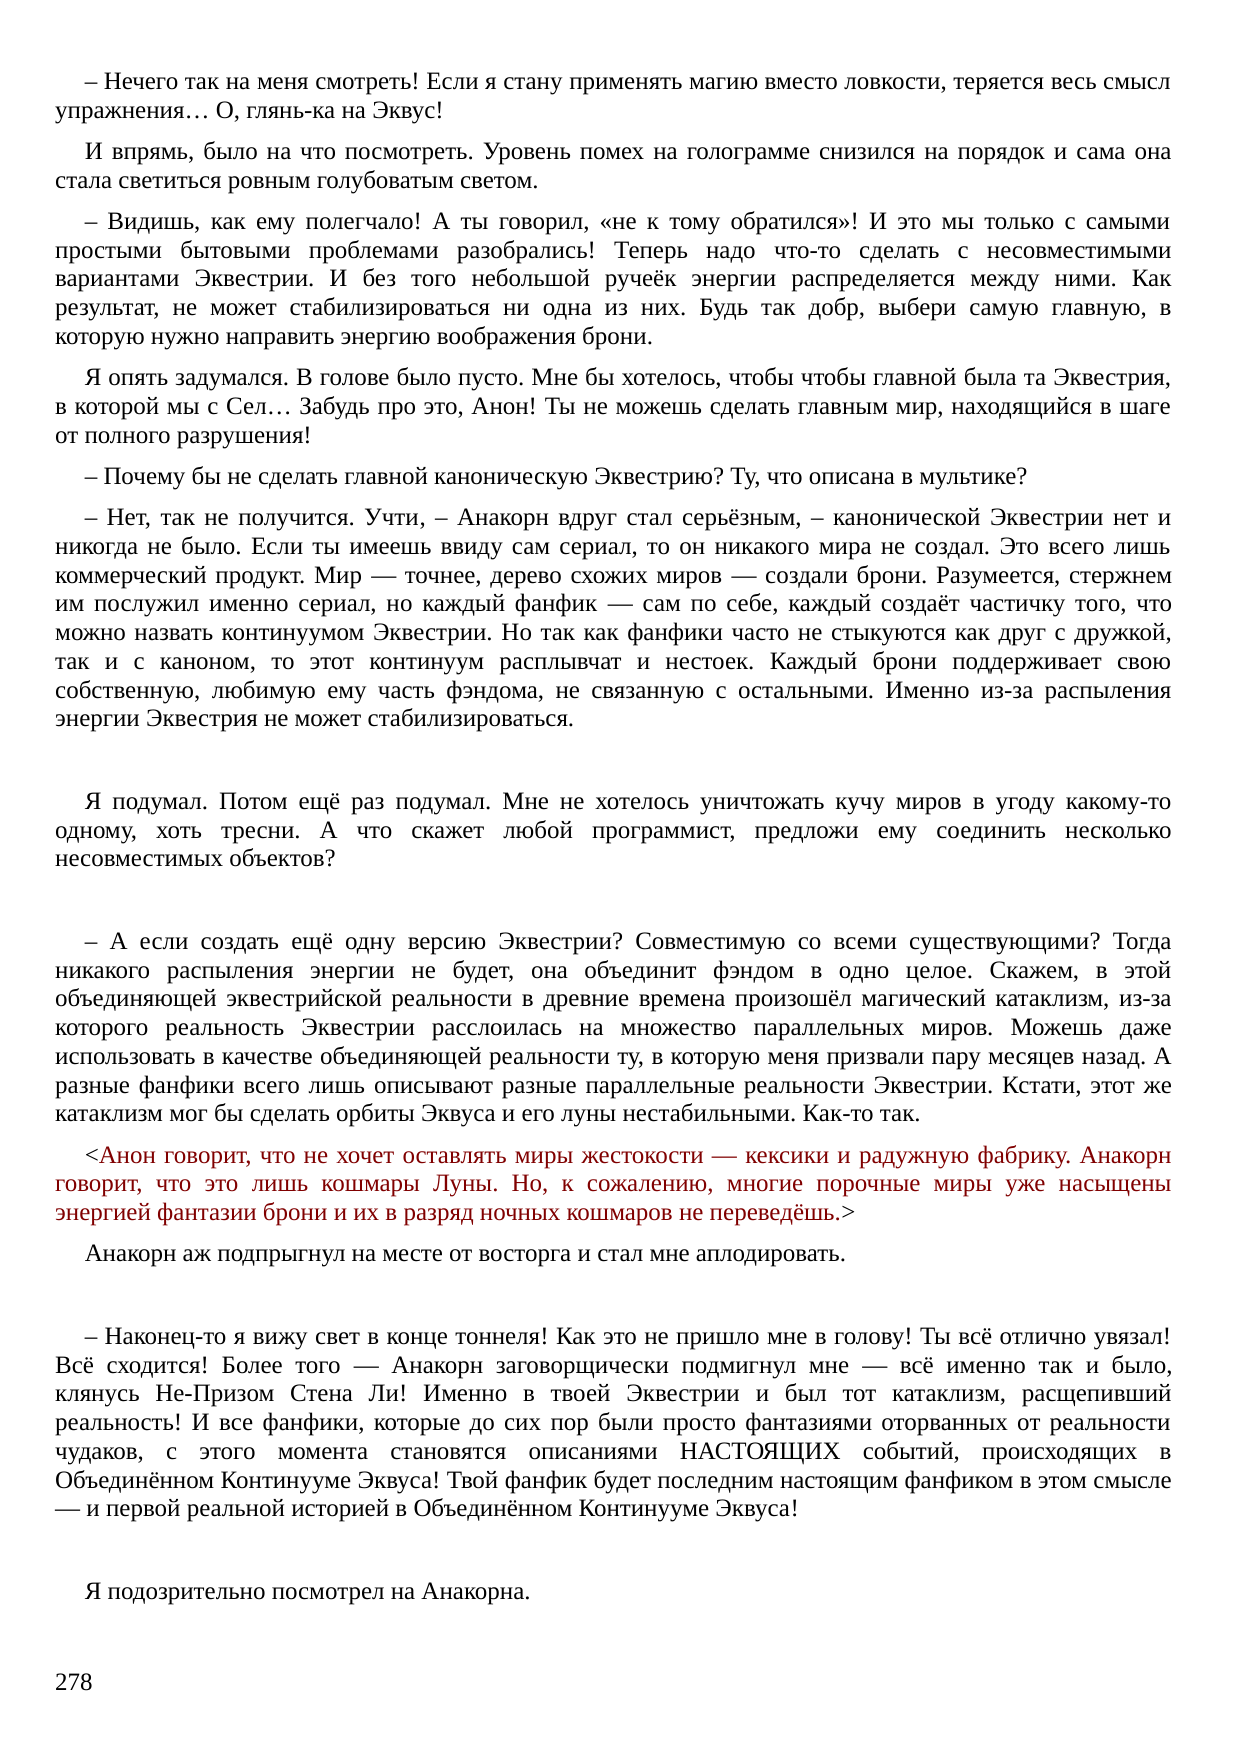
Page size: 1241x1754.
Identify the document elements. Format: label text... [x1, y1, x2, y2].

text – Почему бы не сделать главной каноническую Эквестрию? Ту, что описана в мультике? [55, 461, 1173, 490]
text – Наконец-то я вижу свет в конце тоннеля! Как это не пришло мне в голову! Ты всё отлично увязал! Всё сходится! Более того — Анакорн заговорщически подмигнул мне — всё именно так и было, клянусь Не-Призом Стена Ли! Именно в твоей Эквестрии и был тот катаклизм, расщепивший реальность! И все фанфики, которые до сих пор были просто фантазиями оторванных от реальности чудаков, с этого момента становятся описаниями НАСТОЯЩИХ событий, происходящих в Объединённом Континууме Эквуса! Твой фанфик будет последним настоящим фанфиком в этом смысле — и первой реальной историей в Объединённом Континууме Эквуса! [55, 1321, 1173, 1522]
text – Нет, так не получится. Учти, – Анакорн вдруг стал серьёзным, – канонической Эквестрии нет и никогда не было. Если ты имеешь ввиду сам сериал, то он никакого мира не создал. Это всего лишь коммерческий продукт. Мир — точнее, дерево схожих миров — создали брони. Разумеется, стержнем им послужил именно сериал, но каждый фанфик — сам по себе, каждый создаёт частичку того, что можно назвать континуумом Эквестрии. Но так как фанфики часто не стыкуются как друг с дружкой, так и с каноном, то этот континуум расплывчат и нестоек. Каждый брони поддерживает свою собственную, любимую ему часть фэндома, не связанную с остальными. Именно из-за распыления энергии Эквестрия не может стабилизироваться. [55, 502, 1173, 732]
text Я подумал. Потом ещё раз подумал. Мне не хотелось уничтожать кучу миров в угоду какому-то одному, хоть тресни. А что скажет любой программист, предложи ему соединить несколько несовместимых объектов? [55, 786, 1173, 872]
text Я опять задумался. В голове было пусто. Мне бы хотелось, чтобы чтобы главной была та Эквестрия, в которой мы с Сел… Забудь про это, Анон! Ты не можешь сделать главным мир, находящийся в шаге от полного разрушения! [55, 362, 1173, 448]
text – Видишь, как ему полегчало! А ты говорил, «не к тому обратился»! И это мы только с самыми простыми бытовыми проблемами разобрались! Теперь надо что-то сделать с несовместимыми вариантами Эквестрии. И без того небольшой ручеёк энергии распределяется между ними. Как результат, не может стабилизироваться ни одна из них. Будь так добр, выбери самую главную, в которую нужно направить энергию воображения брони. [55, 206, 1173, 350]
text И впрямь, было на что посмотреть. Уровень помех на голограмме снизился на порядок и сама она стала светиться ровным голубоватым светом. [55, 136, 1173, 193]
text – Нечего так на меня смотреть! Если я стану применять магию вместо ловкости, теряется весь смысл упражнения… О, глянь-ка на Эквус! [55, 66, 1173, 123]
text Анакорн аж подпрыгнул на месте от восторга и стал мне аплодировать. [55, 1238, 1173, 1267]
text Я подозрительно посмотрел на Анакорна. [55, 1576, 1173, 1605]
text <Анон говорит, что не хочет оставлять миры жестокости — кексики и радужную фабрику. Анакорн говорит, что это лишь кошмары Луны. Но, к сожалению, многие порочные миры уже насыщены энергией фантазии брони и их в разряд ночных кошмаров не переведёшь.> [55, 1140, 1173, 1226]
text – А если создать ещё одну версию Эквестрии? Совместимую со всеми существующими? Тогда никакого распыления энергии не будет, она объединит фэндом в одно целое. Скажем, в этой объединяющей эквестрийской реальности в древние времена произошёл магический катаклизм, из-за которого реальность Эквестрии расслоилась на множество параллельных миров. Можешь даже использовать в качестве объединяющей реальности ту, в которую меня призвали пару месяцев назад. А разные фанфики всего лишь описывают разные параллельные реальности Эквестрии. Кстати, этот же катаклизм мог бы сделать орбиты Эквуса и его луны нестабильными. Как-то так. [55, 926, 1173, 1127]
